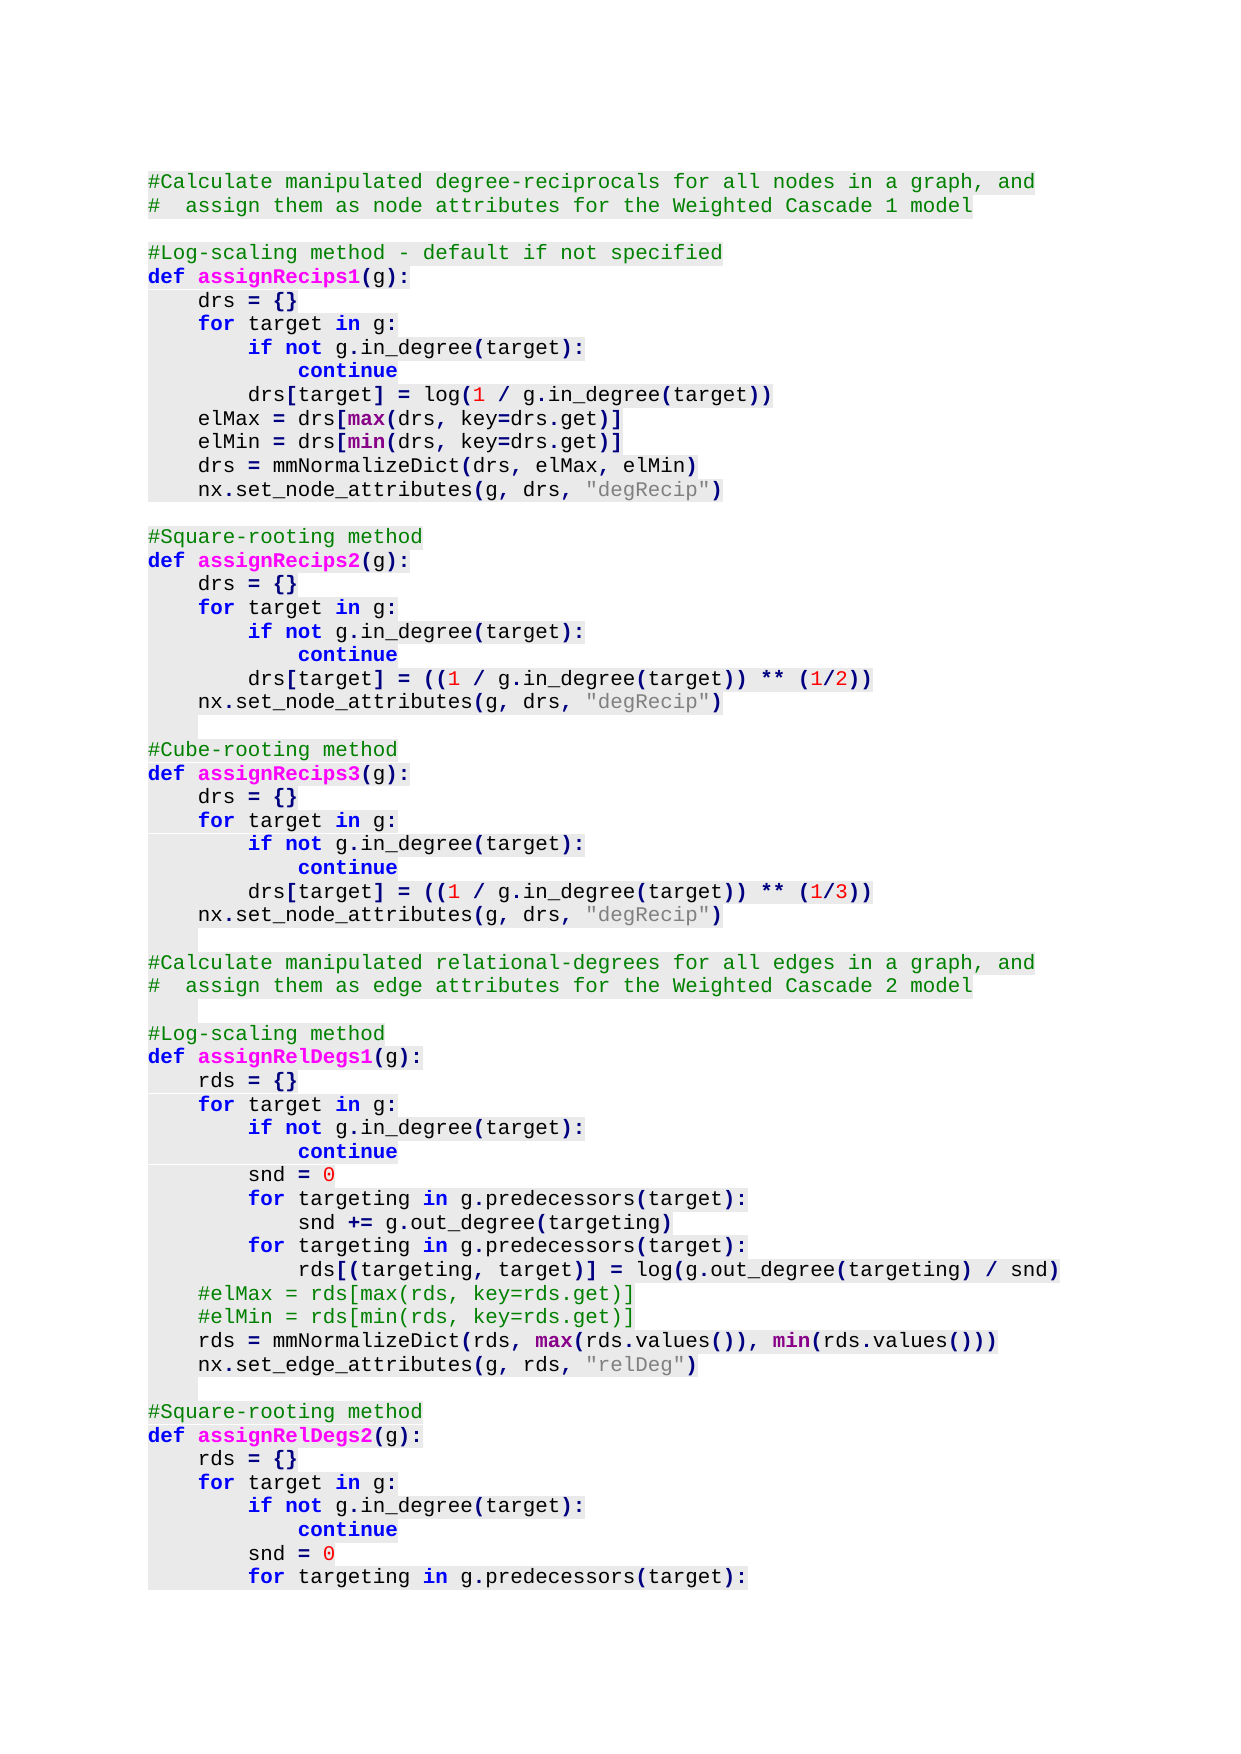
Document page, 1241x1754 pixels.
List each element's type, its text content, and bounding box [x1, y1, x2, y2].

text rds[(targeting, target)] = log(g.out_degree(targeting) / snd) [148, 1259, 1092, 1283]
text elMax = drs[max(drs, key=drs.get)] [148, 408, 1092, 431]
text for targeting in g.predecessors(target): [148, 1188, 1092, 1212]
text #Calculate manipulated relational-degrees for all edges in a graph, and [148, 952, 1092, 975]
text for targeting in g.predecessors(target): [148, 1566, 1092, 1590]
text rds = {} [148, 1448, 1092, 1472]
text if not g.in_degree(target): [148, 1496, 1092, 1519]
text # assign them as node attributes for the Weighted Cascade 1 model [148, 195, 1092, 219]
text nx.set_node_attributes(g, drs, "degRecip") [148, 479, 1092, 502]
text continue [148, 644, 1092, 668]
text #elMax = rds[max(rds, key=rds.get)] [148, 1283, 1092, 1306]
text if not g.in_degree(target): [148, 621, 1092, 644]
text for target in g: [148, 1472, 1092, 1496]
text snd = 0 [148, 1543, 1092, 1566]
text continue [148, 361, 1092, 384]
text if not g.in_degree(target): [148, 1117, 1092, 1141]
text nx.set_edge_attributes(g, rds, "relDeg") [148, 1354, 1092, 1377]
text for target in g: [148, 810, 1092, 833]
text #Square-rooting method [148, 1401, 1092, 1424]
text def assignRelDegs2(g): [148, 1424, 1092, 1448]
text drs = {} [148, 289, 1092, 313]
text drs = {} [148, 573, 1092, 597]
text snd += g.out_degree(targeting) [148, 1212, 1092, 1235]
text drs[target] = ((1 / g.in_degree(target)) ** (1/3)) [148, 881, 1092, 904]
text rds = mmNormalizeDict(rds, max(rds.values()), min(rds.values())) [148, 1330, 1092, 1354]
text # assign them as edge attributes for the Weighted Cascade 2 model [148, 975, 1092, 999]
text if not g.in_degree(target): [148, 833, 1092, 857]
text #Log-scaling method - default if not specified [148, 242, 1092, 266]
text nx.set_node_attributes(g, drs, "degRecip") [148, 904, 1092, 928]
text continue [148, 857, 1092, 881]
text snd = 0 [148, 1164, 1092, 1188]
text if not g.in_degree(target): [148, 337, 1092, 361]
text elMin = drs[min(drs, key=drs.get)] [148, 431, 1092, 455]
text def assignRecips1(g): [148, 266, 1092, 289]
text drs = {} [148, 786, 1092, 810]
text #Square-rooting method [148, 526, 1092, 550]
text #Cube-rooting method [148, 739, 1092, 762]
text nx.set_node_attributes(g, drs, "degRecip") [148, 692, 1092, 715]
text drs[target] = ((1 / g.in_degree(target)) ** (1/2)) [148, 668, 1092, 692]
text #Log-scaling method [148, 1023, 1092, 1046]
text continue [148, 1141, 1092, 1164]
text #elMin = rds[min(rds, key=rds.get)] [148, 1306, 1092, 1330]
text continue [148, 1519, 1092, 1543]
text def assignRelDegs1(g): [148, 1046, 1092, 1070]
text #Calculate manipulated degree-reciprocals for all nodes in a graph, and [148, 171, 1092, 195]
text for target in g: [148, 1093, 1092, 1117]
text def assignRecips3(g): [148, 762, 1092, 786]
text def assignRecips2(g): [148, 550, 1092, 573]
text rds = {} [148, 1070, 1092, 1093]
text drs = mmNormalizeDict(drs, elMax, elMin) [148, 455, 1092, 479]
text drs[target] = log(1 / g.in_degree(target)) [148, 384, 1092, 408]
text for target in g: [148, 597, 1092, 621]
text for target in g: [148, 313, 1092, 337]
text for targeting in g.predecessors(target): [148, 1235, 1092, 1259]
